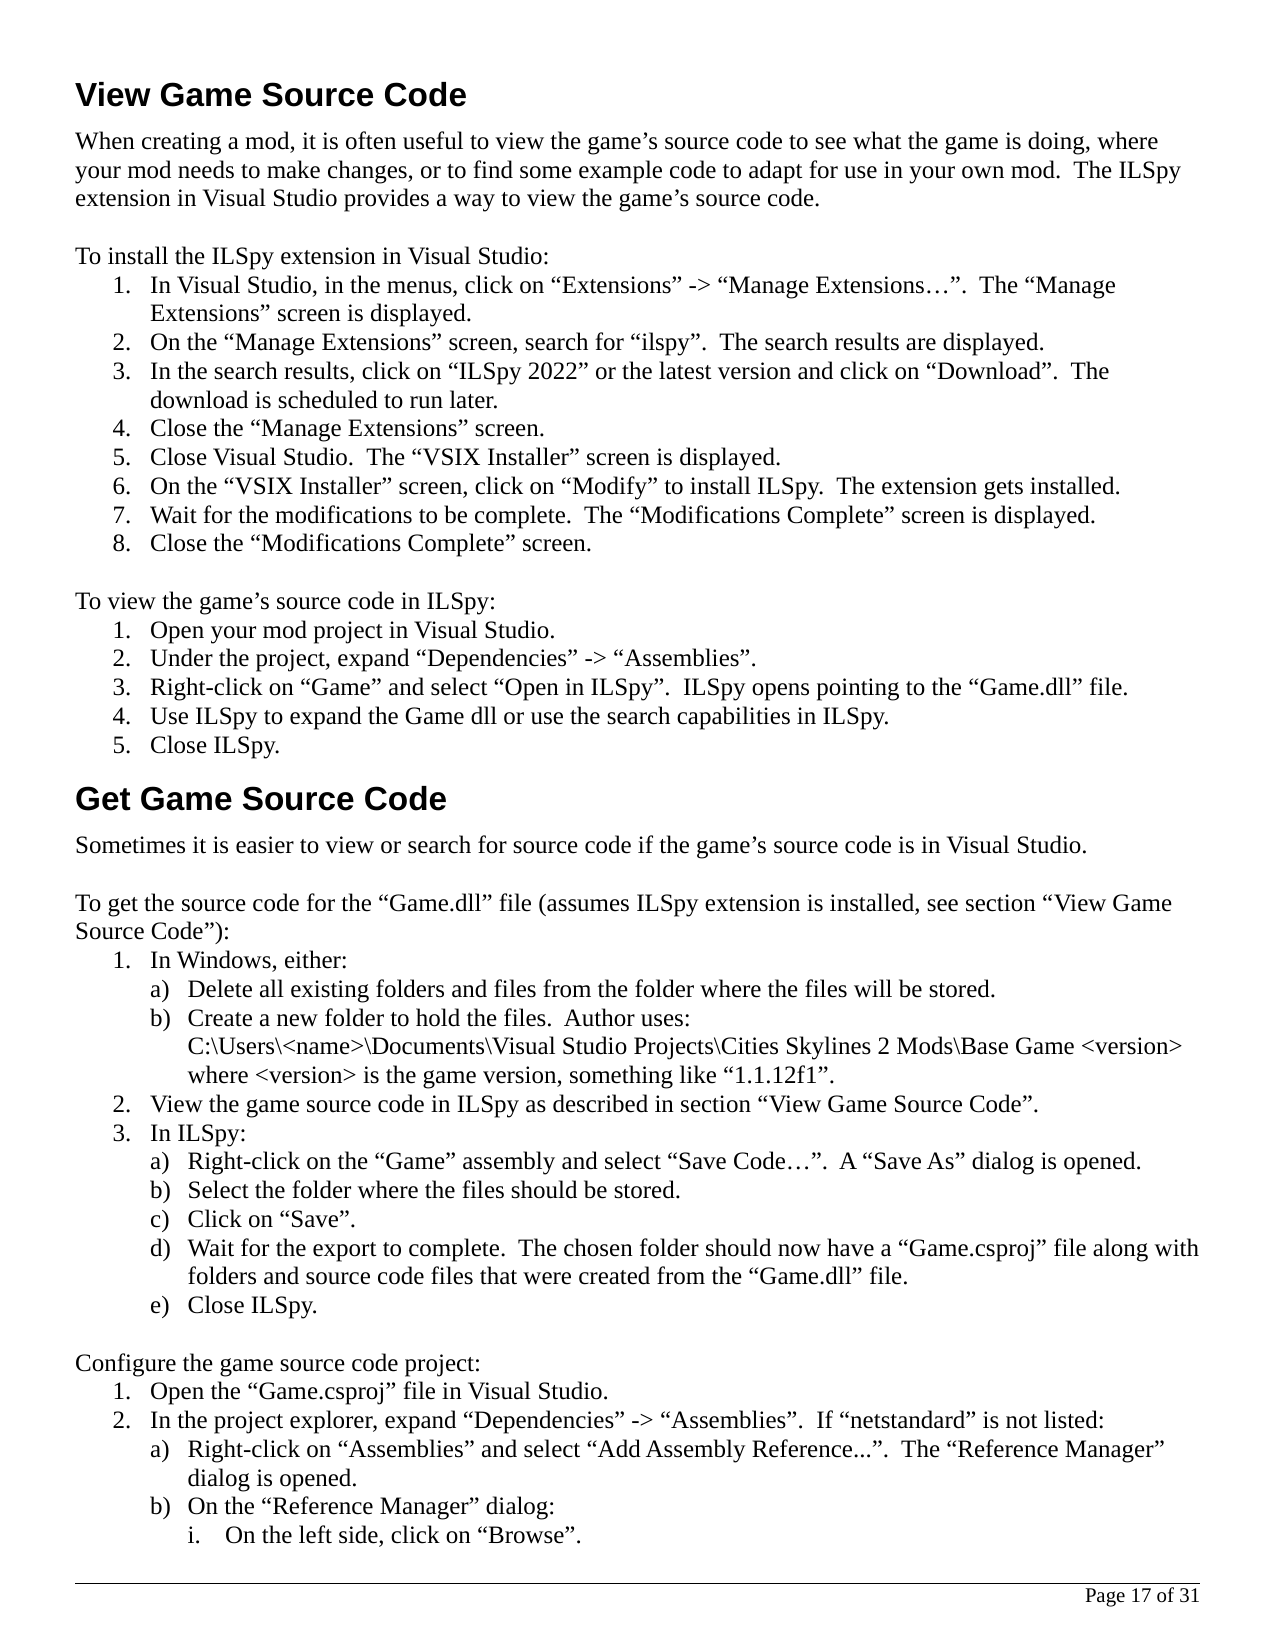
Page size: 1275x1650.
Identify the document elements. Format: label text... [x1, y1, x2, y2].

text Configure the game source code project: [75, 1348, 1200, 1376]
list Open your mod project in Visual Studio. [112, 615, 1200, 643]
list Close the “Manage Extensions” screen. [112, 413, 1200, 442]
text To get the source code for the “Game.dll” file (assumes ILSpy extension is installed, see section “View Game Source Code”): [75, 888, 1200, 945]
text Sometimes it is easier to view or search for source code if the game’s source code is in Visual Studio. [75, 830, 1200, 859]
list Open the “Game.csproj” file in Visual Studio. [112, 1376, 1200, 1405]
list View the game source code in ILSpy as described in section “View Game Source Code”. [112, 1089, 1200, 1118]
list Right-click on the “Game” assembly and select “Save Code…”. A “Save As” dialog is opened. [150, 1146, 1200, 1175]
list Close the “Modifications Complete” screen. [112, 528, 1200, 557]
list Click on “Save”. [150, 1204, 1200, 1233]
list In Windows, either: [112, 945, 1200, 974]
list In ILSpy: [112, 1118, 1200, 1146]
text To view the game’s source code in ILSpy: [75, 586, 1200, 615]
list Close ILSpy. [112, 730, 1200, 758]
list On the “Manage Extensions” screen, search for “ilspy”. The search results are displayed. [112, 327, 1200, 356]
list On the left side, click on “Browse”. [187, 1520, 1200, 1549]
list Wait for the export to complete. The chosen folder should now have a “Game.csproj” file along with folders and source code files that were created from the “Game.dll” file. [150, 1233, 1200, 1290]
list Delete all existing folders and files from the folder where the files will be stored. [150, 974, 1200, 1003]
list Under the project, expand “Dependencies” -> “Assemblies”. [112, 643, 1200, 672]
list Use ILSpy to expand the Game dll or use the search capabilities in ILSpy. [112, 701, 1200, 730]
subtitle View Game Source Code [75, 75, 1200, 113]
list Right-click on “Game” and select “Open in ILSpy”. ILSpy opens pointing to the “Game.dll” file. [112, 672, 1200, 701]
list Right-click on “Assemblies” and select “Add Assembly Reference...”. The “Reference Manager” dialog is opened. [150, 1434, 1200, 1491]
list On the “VSIX Installer” screen, click on “Modify” to install ILSpy. The extension gets installed. [112, 471, 1200, 500]
list In Visual Studio, in the menus, click on “Extensions” -> “Manage Extensions…”. The “Manage Extensions” screen is displayed. [112, 270, 1200, 327]
list In the project explorer, expand “Dependencies” -> “Assemblies”. If “netstandard” is not listed: [112, 1405, 1200, 1434]
text To install the ILSpy extension in Visual Studio: [75, 241, 1200, 270]
list Select the folder where the files should be stored. [150, 1175, 1200, 1204]
text When creating a mod, it is often useful to view the game’s source code to see what the game is doing, where your mod needs to make changes, or to find some example code to adapt for use in your own mod. The ILSpy extension in Visual Studio provides a way to view the game’s source code. [75, 126, 1200, 212]
list In the search results, click on “ILSpy 2022” or the latest version and click on “Download”. The download is scheduled to run later. [112, 356, 1200, 413]
subtitle Get Game Source Code [75, 779, 1200, 818]
list Wait for the modifications to be complete. The “Modifications Complete” screen is displayed. [112, 500, 1200, 528]
list Close ILSpy. [150, 1290, 1200, 1319]
list Create a new folder to hold the files. Author uses: C:\Users\<name>\Documents\Visual Studio Projects\Cities Skylines 2 Mods\Base Game <version> where <version> is the game version, something like “1.1.12f1”. [150, 1003, 1200, 1089]
list On the “Reference Manager” dialog: [150, 1491, 1200, 1520]
list Close Visual Studio. The “VSIX Installer” screen is displayed. [112, 442, 1200, 471]
